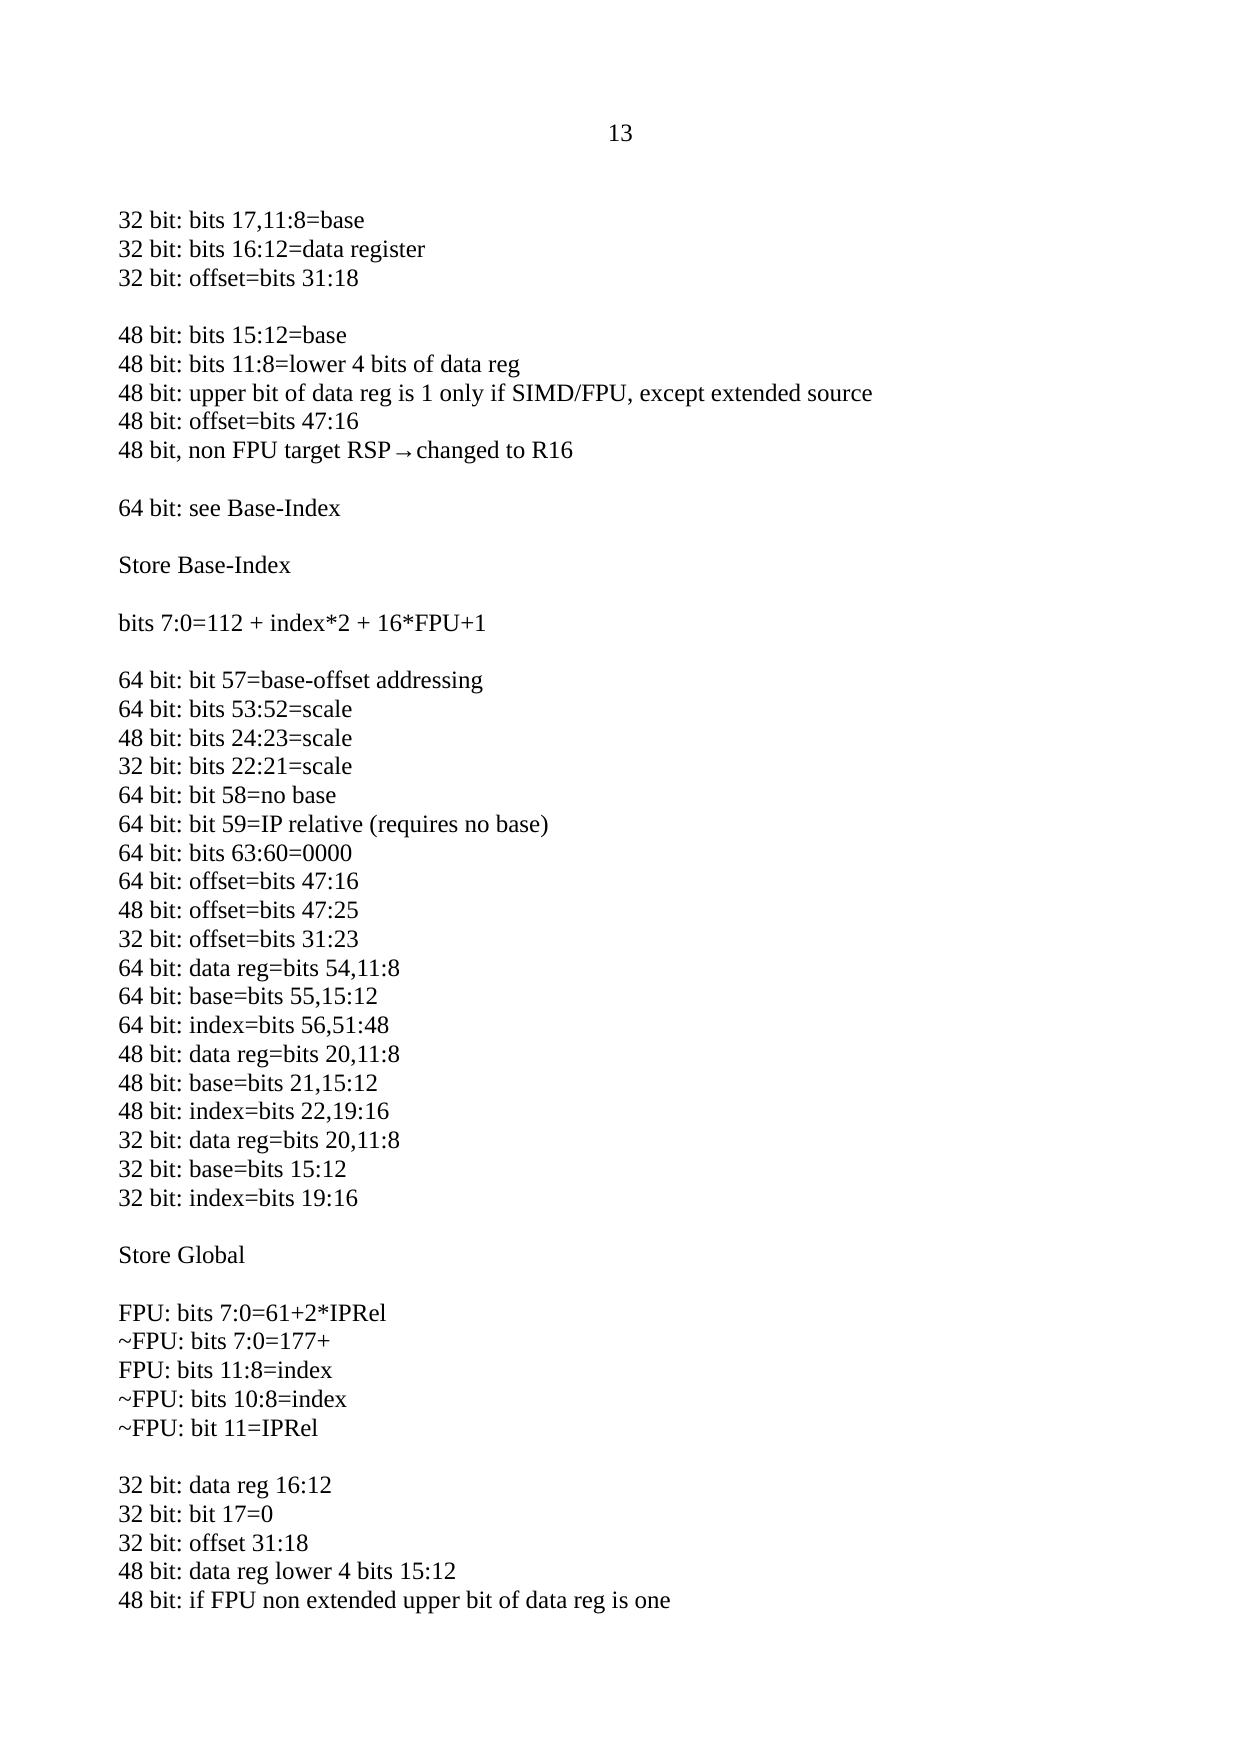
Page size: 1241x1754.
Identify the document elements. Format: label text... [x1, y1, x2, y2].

text 48 bit: data reg lower 4 bits 15:12 [118, 1556, 1122, 1585]
text 32 bit: bits 22:21=scale [118, 751, 1122, 780]
text 64 bit: index=bits 56,51:48 [118, 1010, 1122, 1039]
text bits 7:0=112 + index*2 + 16*FPU+1 [118, 608, 1122, 636]
text 48 bit: if FPU non extended upper bit of data reg is one [118, 1585, 1122, 1614]
text 64 bit: data reg=bits 54,11:8 [118, 953, 1122, 981]
text ~FPU: bits 7:0=177+ [118, 1326, 1122, 1355]
text 32 bit: data reg=bits 20,11:8 [118, 1125, 1122, 1154]
text 48 bit: bits 11:8=lower 4 bits of data reg [118, 349, 1122, 378]
text 32 bit: bits 16:12=data register [118, 234, 1122, 263]
text 32 bit: offset=bits 31:23 [118, 924, 1122, 953]
text 48 bit, non FPU target RSP→changed to R16 [118, 435, 1122, 464]
text FPU: bits 7:0=61+2*IPRel [118, 1298, 1122, 1326]
text 48 bit: base=bits 21,15:12 [118, 1068, 1122, 1096]
text 48 bit: offset=bits 47:16 [118, 406, 1122, 435]
text 48 bit: index=bits 22,19:16 [118, 1096, 1122, 1125]
text 48 bit: offset=bits 47:25 [118, 895, 1122, 924]
text 64 bit: bit 57=base-offset addressing [118, 665, 1122, 694]
text 32 bit: data reg 16:12 [118, 1470, 1122, 1499]
text 64 bit: bit 58=no base [118, 780, 1122, 809]
text 64 bit: offset=bits 47:16 [118, 866, 1122, 895]
text 32 bit: base=bits 15:12 [118, 1154, 1122, 1183]
text 32 bit: offset 31:18 [118, 1528, 1122, 1556]
text 64 bit: see Base-Index [118, 493, 1122, 521]
text 64 bit: bits 63:60=0000 [118, 838, 1122, 866]
text FPU: bits 11:8=index [118, 1355, 1122, 1384]
text 32 bit: bit 17=0 [118, 1499, 1122, 1528]
text 64 bit: bit 59=IP relative (requires no base) [118, 809, 1122, 838]
text ~FPU: bits 10:8=index [118, 1384, 1122, 1413]
text Store Global [118, 1240, 1122, 1269]
text 48 bit: data reg=bits 20,11:8 [118, 1039, 1122, 1068]
text 64 bit: base=bits 55,15:12 [118, 981, 1122, 1010]
text 48 bit: upper bit of data reg is 1 only if SIMD/FPU, except extended source [118, 378, 1122, 406]
text 32 bit: offset=bits 31:18 [118, 263, 1122, 291]
text ~FPU: bit 11=IPRel [118, 1413, 1122, 1441]
text 64 bit: bits 53:52=scale [118, 694, 1122, 723]
text 48 bit: bits 15:12=base [118, 320, 1122, 349]
text 32 bit: index=bits 19:16 [118, 1183, 1122, 1211]
text Store Base-Index [118, 550, 1122, 579]
text 32 bit: bits 17,11:8=base [118, 205, 1122, 234]
text 48 bit: bits 24:23=scale [118, 723, 1122, 751]
